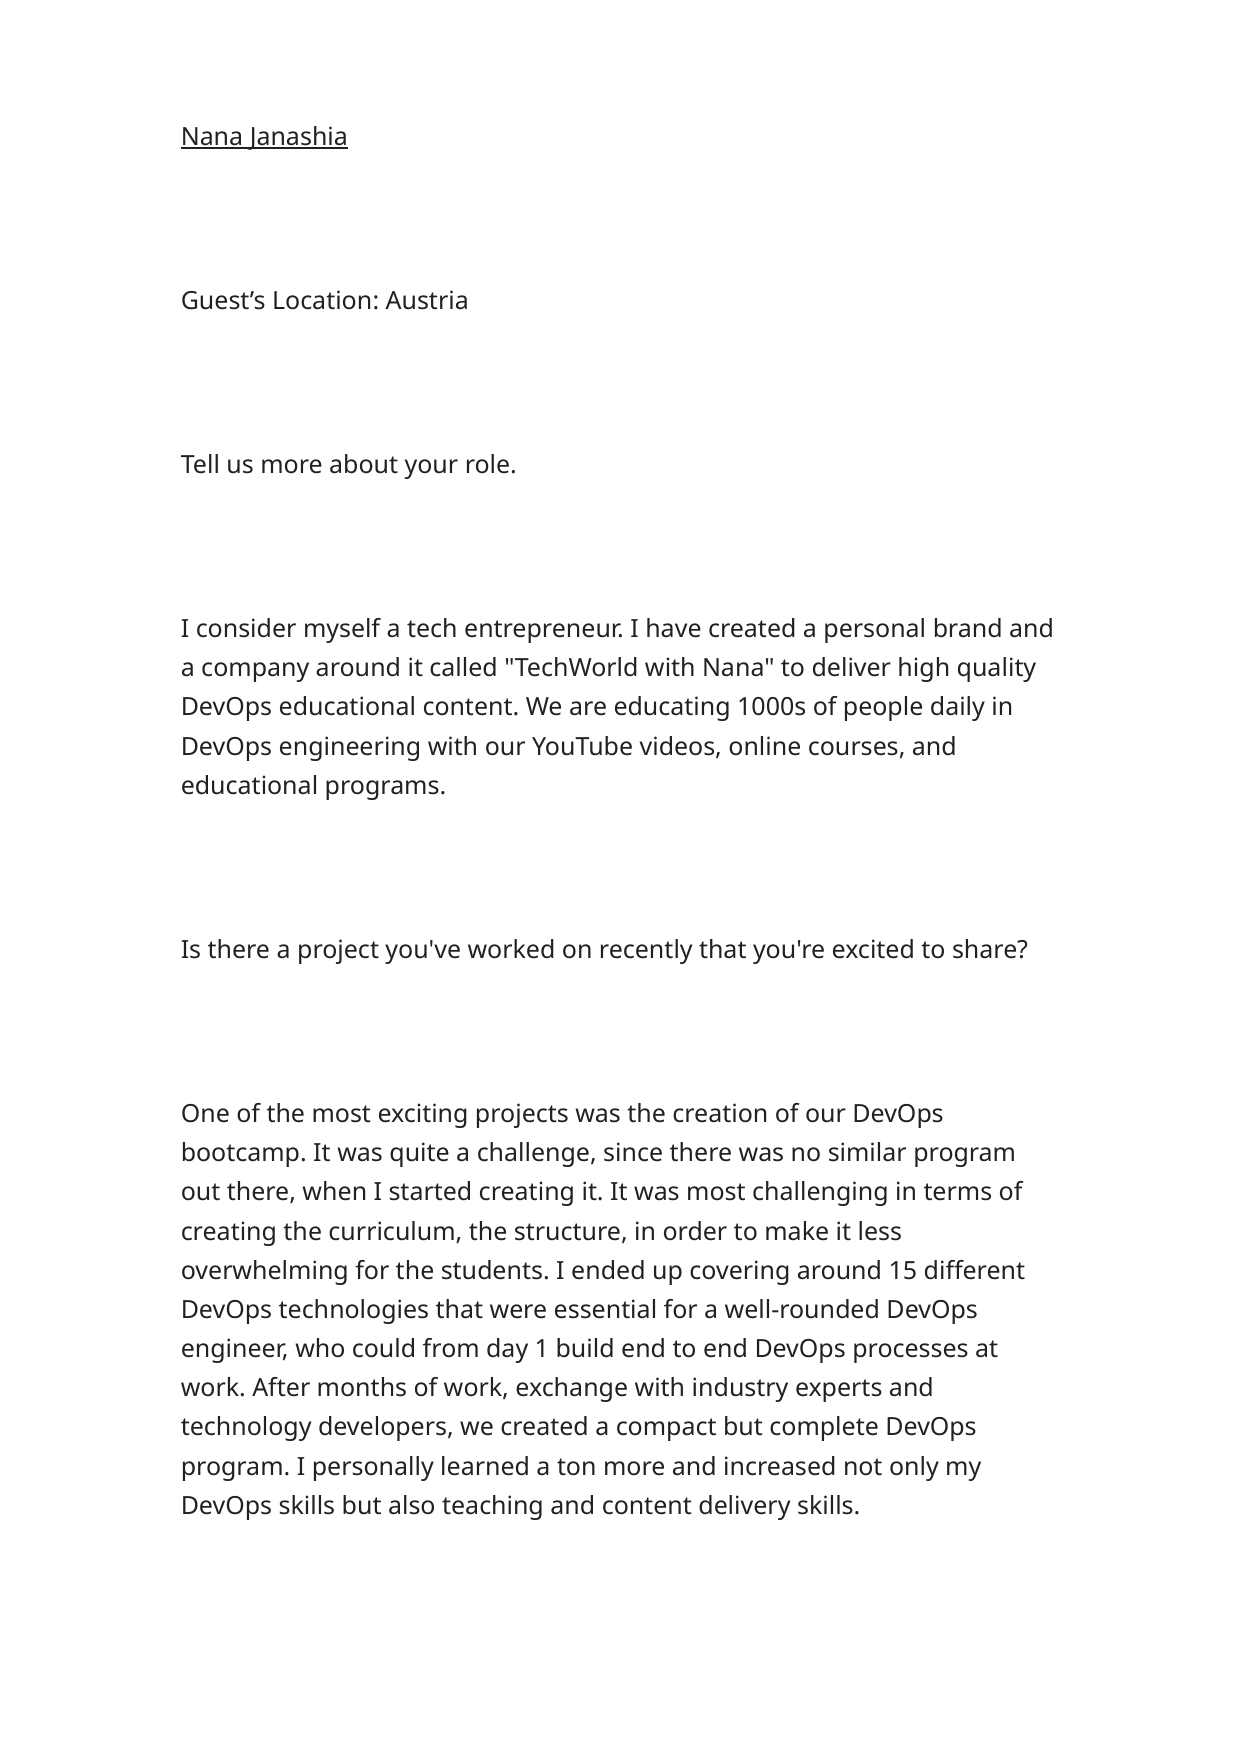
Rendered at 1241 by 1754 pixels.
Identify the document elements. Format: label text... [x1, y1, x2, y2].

text One of the most exciting projects was the creation of our DevOps bootcamp. It was quite a challenge, since there was no similar program out there, when I started creating it. It was most challenging in terms of creating the curriculum, the structure, in order to make it less overwhelming for the students. I ended up covering around 15 different DevOps technologies that were essential for a well-rounded DevOps engineer, who could from day 1 build end to end DevOps processes at work. After months of work, exchange with industry experts and technology developers, we created a compact but complete DevOps program. I personally learned a ton more and increased not only my DevOps skills but also teaching and content delivery skills. [181, 1096, 1059, 1521]
text Guest’s Location: Austria [181, 282, 1059, 316]
text Nana Janashia [181, 118, 1059, 152]
text Tell us more about your role. [181, 446, 1059, 481]
text I consider myself a tech entrepreneur. I have created a personal brand and a company around it called "TechWorld with Nana" to deliver high quality DevOps educational content. We are educating 1000s of people daily in DevOps engineering with our YouTube videos, online courses, and educational programs. [181, 611, 1059, 801]
text Is there a project you've worked on recently that you're excited to share? [181, 931, 1059, 966]
